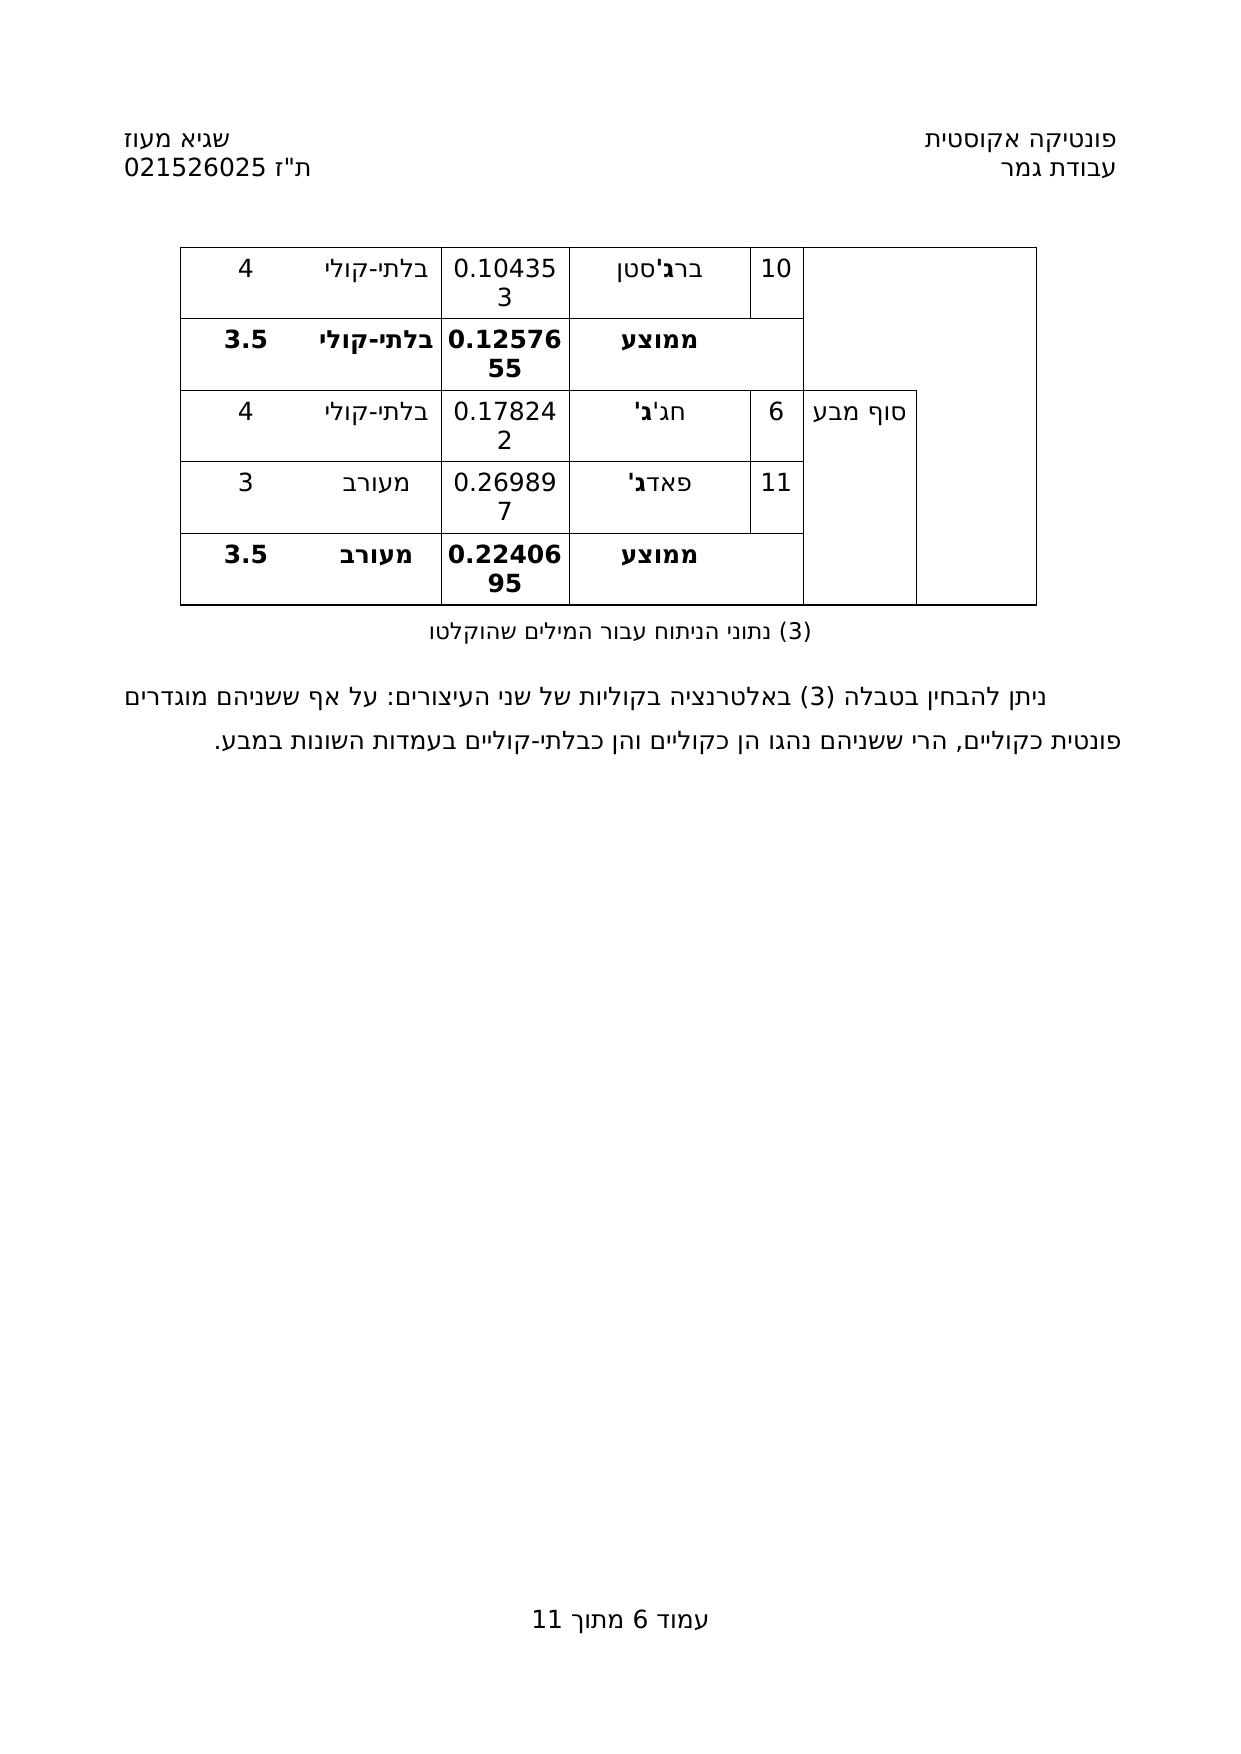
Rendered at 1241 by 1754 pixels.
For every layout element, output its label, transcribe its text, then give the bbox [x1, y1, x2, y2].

table_cell מעורב [312, 462, 441, 532]
table_cell בלתי-קולי [312, 248, 441, 318]
table_cell 0.1257655 [442, 319, 569, 389]
table_cell 4 [181, 248, 312, 318]
table_cell [916, 248, 1036, 604]
table_cell ממוצע [570, 319, 750, 389]
text ניתן להבחין בטבלה (3) באלטרנציה בקוליות של שני העיצורים: על אף ששניהם מוגדרים פונטית כקוליים, הרי ששניהם נהגו הן כקוליים והן כבלתי-קוליים בעמדות השונות במבע. [118, 682, 1122, 755]
table_cell [750, 534, 803, 604]
table_cell בלתי-קולי [312, 319, 441, 389]
table_cell סוף מבע [804, 391, 916, 604]
table_cell 0.104353 [442, 248, 569, 318]
table_cell 0.178242 [442, 391, 569, 461]
table_cell 10 [751, 248, 803, 318]
table_cell [804, 248, 916, 389]
table_cell 6 [751, 391, 803, 461]
table_cell חג'ג' [570, 391, 750, 461]
table_cell ברג'סטן [570, 248, 750, 318]
table_cell 11 [751, 462, 803, 532]
table_cell בלתי-קולי [312, 391, 441, 461]
table_cell 4 [181, 391, 312, 461]
table_cell מעורב [312, 534, 441, 604]
table_cell 0.2240695 [442, 534, 569, 604]
text (3) נתוני הניתוח עבור המילים שהוקלטו [118, 618, 1122, 645]
table_cell [750, 319, 803, 389]
table_cell 3.5 [181, 534, 312, 604]
table_cell 3 [181, 462, 312, 532]
table_cell פאדג' [570, 462, 750, 532]
table_cell ממוצע [570, 534, 750, 604]
table_cell 3.5 [181, 319, 312, 389]
table_cell 0.269897 [442, 462, 569, 532]
